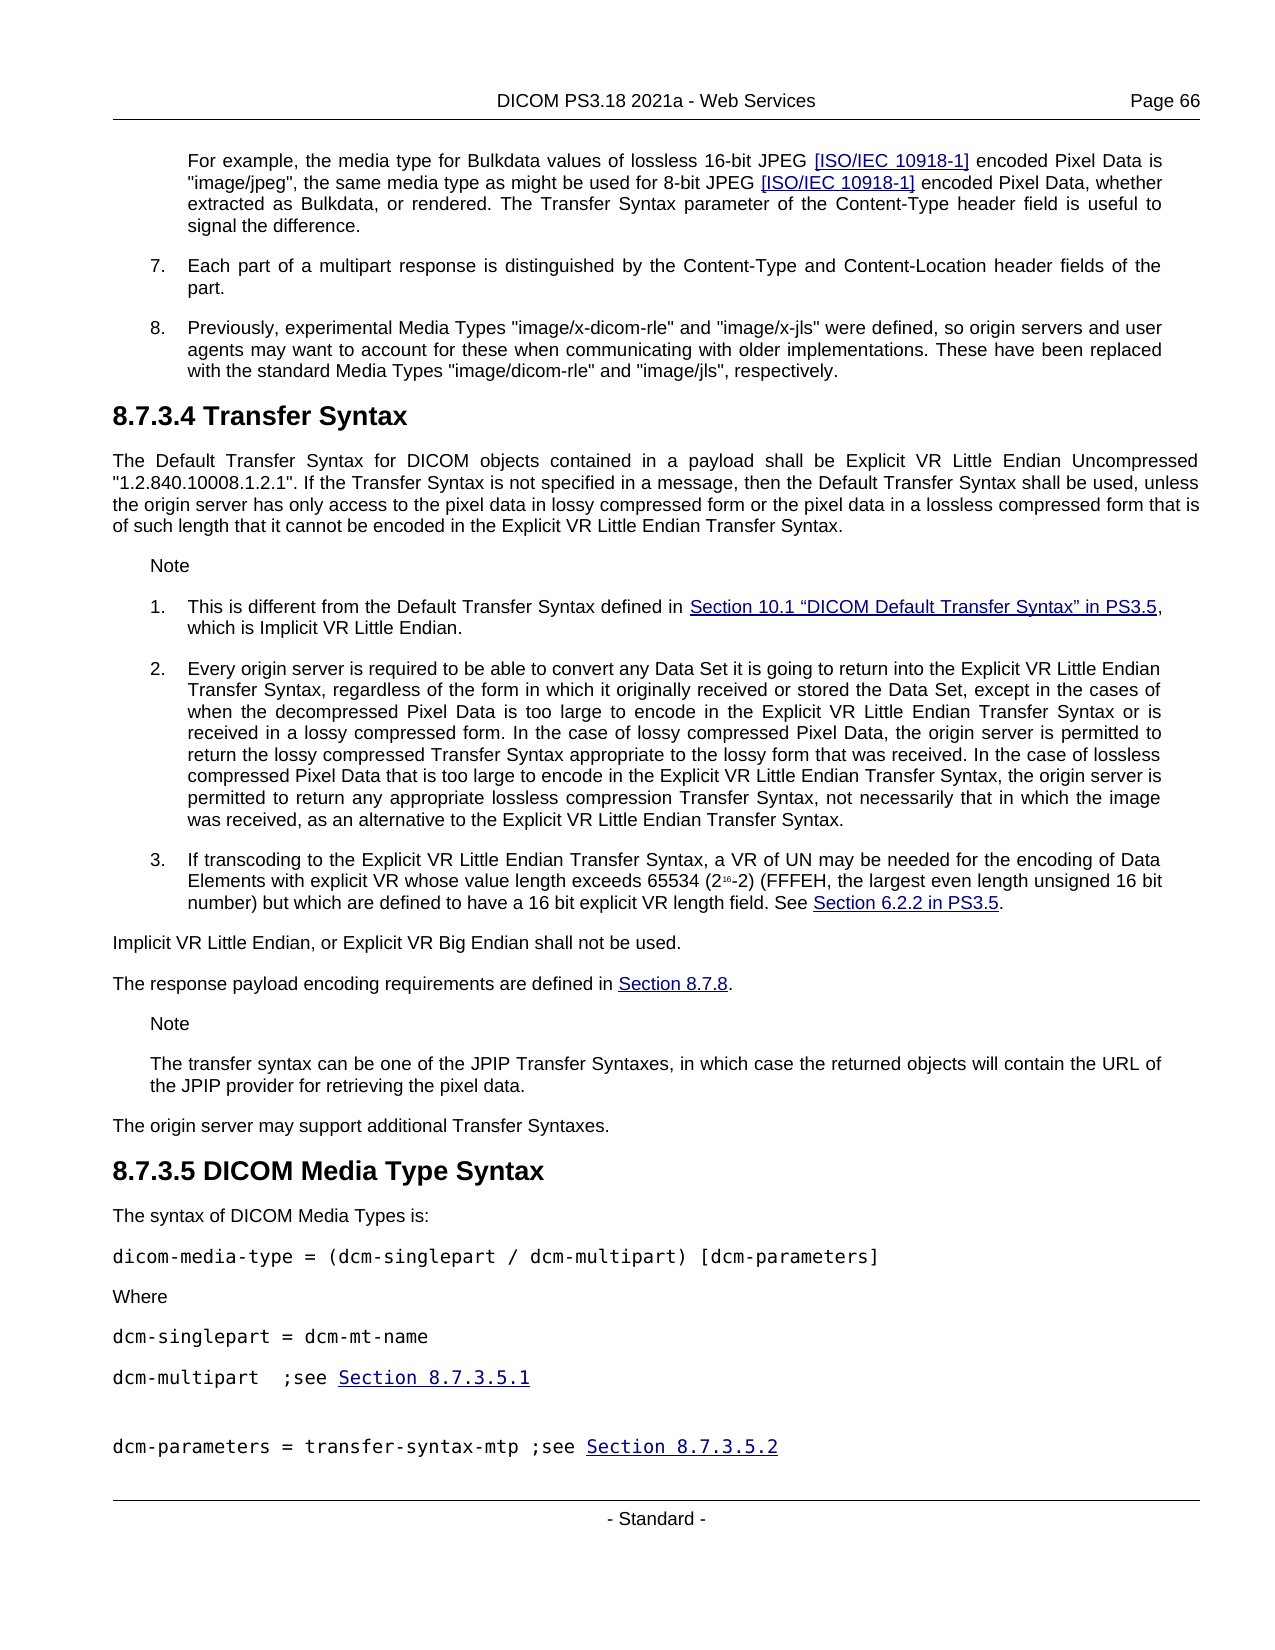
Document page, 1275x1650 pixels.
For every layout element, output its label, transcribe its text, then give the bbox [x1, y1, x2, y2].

text The Default Transfer Syntax for DICOM objects contained in a payload shall be Explicit VR Little Endian Uncompressed "1.2.840.10008.1.2.1". If the Transfer Syntax is not specified in a message, then the Default Transfer Syntax shall be used, unless the origin server has only access to the pixel data in lossy compressed form or the pixel data in a lossless compressed form that is of such length that it cannot be encoded in the Explicit VR Little Endian Transfer Syntax. [112, 450, 1200, 537]
text Where [112, 1286, 1200, 1308]
text 8. Previously, experimental Media Types "image/x-dicom-rle" and "image/x-jls" were defined, so origin servers and user agents may want to account for these when communicating with older implementations. These have been replaced with the standard Media Types "image/dicom-rle" and "image/jls", respectively. [150, 317, 1162, 382]
text 3. If transcoding to the Explicit VR Little Endian Transfer Syntax, a VR of UN may be needed for the encoding of Data Elements with explicit VR whose value length exceeds 65534 (216-2) (FFFEH, the largest even length unsigned 16 bit number) but which are defined to have a 16 bit explicit VR length field. See Section 6.2.2 in PS3.5. [150, 849, 1162, 913]
text The syntax of DICOM Media Types is: [112, 1205, 1200, 1227]
text 8.7.3.5 DICOM Media Type Syntax [112, 1155, 1200, 1187]
text Note [150, 1013, 1162, 1034]
text For example, the media type for Bulkdata values of lossless 16-bit JPEG [ISO/IEC 10918-1] encoded Pixel Data is "image/jpeg", the same media type as might be used for 8-bit JPEG [ISO/IEC 10918-1] encoded Pixel Data, whether extracted as Bulkdata, or rendered. The Transfer Syntax parameter of the Content-Type header field is useful to signal the difference. [187, 150, 1162, 236]
text The transfer syntax can be one of the JPIP Transfer Syntaxes, in which case the returned objects will contain the URL of the JPIP provider for retrieving the pixel data. [150, 1053, 1162, 1096]
text 2. Every origin server is required to be able to convert any Data Set it is going to return into the Explicit VR Little Endian Transfer Syntax, regardless of the form in which it originally received or stored the Data Set, except in the cases of when the decompressed Pixel Data is too large to encode in the Explicit VR Little Endian Transfer Syntax or is received in a lossy compressed form. In the case of lossy compressed Pixel Data, the origin server is permitted to return the lossy compressed Transfer Syntax appropriate to the lossy form that was received. In the case of lossless compressed Pixel Data that is too large to encode in the Explicit VR Little Endian Transfer Syntax, the origin server is permitted to return any appropriate lossless compression Transfer Syntax, not necessarily that in which the image was received, as an alternative to the Explicit VR Little Endian Transfer Syntax. [150, 657, 1162, 830]
text Note [150, 555, 1162, 577]
text dcm-singlepart = dcm-mt-name [112, 1327, 1200, 1348]
text Implicit VR Little Endian, or Explicit VR Big Endian shall not be used. [112, 932, 1200, 954]
text 8.7.3.4 Transfer Syntax [112, 400, 1200, 432]
text 7. Each part of a multipart response is distinguished by the Content-Type and Content-Location header fields of the part. [150, 255, 1162, 298]
text The origin server may support additional Transfer Syntaxes. [112, 1115, 1200, 1137]
text dcm-parameters = transfer-syntax-mtp ;see Section 8.7.3.5.2 [112, 1437, 1200, 1487]
text dcm-multipart ;see Section 8.7.3.5.1 [112, 1367, 1200, 1418]
text dicom-media-type = (dcm-singlepart / dcm-multipart) [dcm-parameters] [112, 1246, 1200, 1267]
text The response payload encoding requirements are defined in Section 8.7.8. [112, 972, 1200, 994]
text 1. This is different from the Default Transfer Syntax defined in Section 10.1 “DICOM Default Transfer Syntax” in PS3.5, which is Implicit VR Little Endian. [150, 596, 1162, 639]
